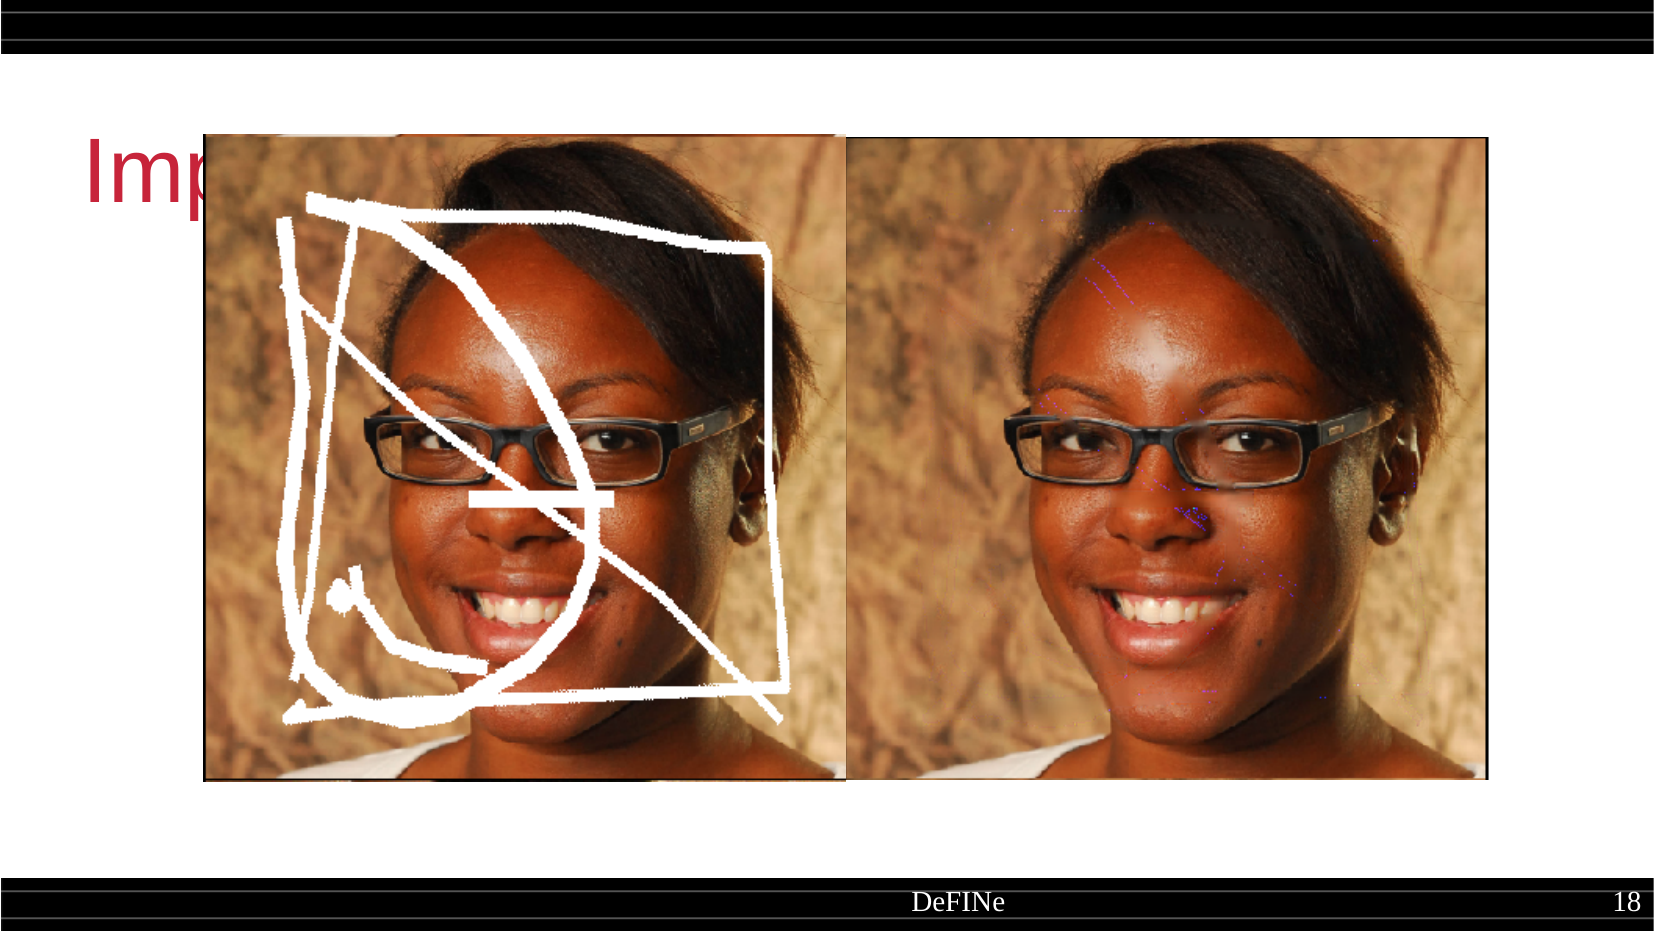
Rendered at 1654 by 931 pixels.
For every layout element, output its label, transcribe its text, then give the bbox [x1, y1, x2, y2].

picture [1, 0, 1654, 54]
title Impressionen - V0 [82, 92, 1571, 249]
picture [1, 878, 1654, 931]
picture [203, 134, 1492, 782]
